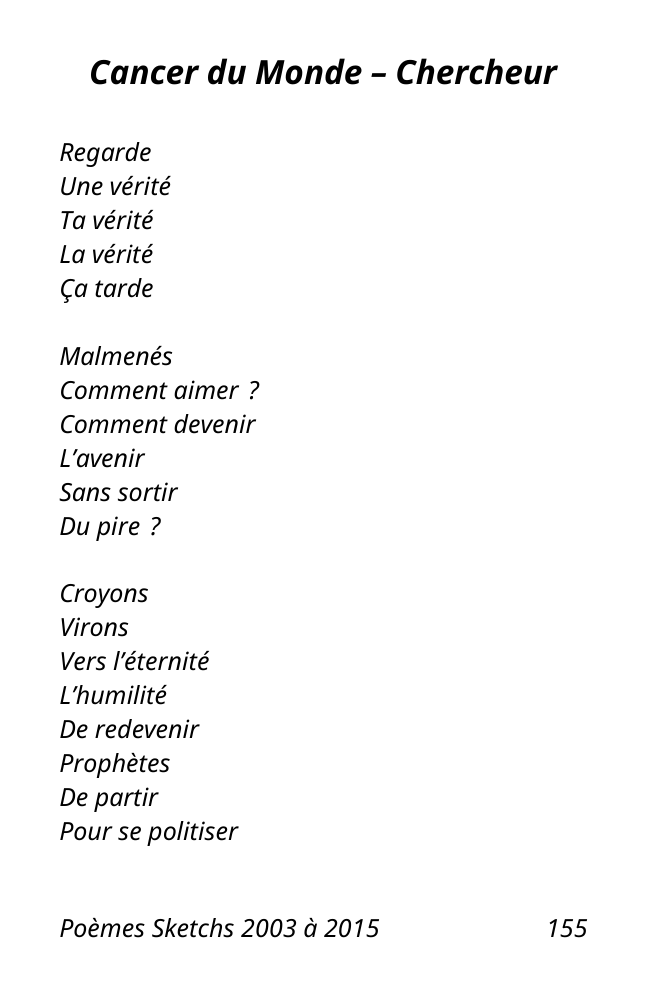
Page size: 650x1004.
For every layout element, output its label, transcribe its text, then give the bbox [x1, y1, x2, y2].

text Ta vérité [59, 203, 591, 237]
text L’humilité [59, 678, 591, 712]
text Virons [59, 610, 591, 644]
subtitle Cancer du Monde – Chercheur [59, 49, 591, 95]
text Pour se politiser [59, 814, 591, 848]
text Vers l’éternité [59, 644, 591, 678]
text Ça tarde [59, 271, 591, 305]
text Sans sortir [59, 474, 591, 508]
text De redevenir [59, 712, 591, 746]
text Du pire ? [59, 508, 591, 542]
text La vérité [59, 237, 591, 271]
text Une vérité [59, 169, 591, 203]
text De partir [59, 780, 591, 814]
text Croyons [59, 576, 591, 610]
text L’avenir [59, 441, 591, 474]
text Comment aimer ? [59, 373, 591, 407]
text Malmenés [59, 339, 591, 373]
text Comment devenir [59, 407, 591, 441]
text Prophètes [59, 746, 591, 780]
text Regarde [59, 135, 591, 169]
